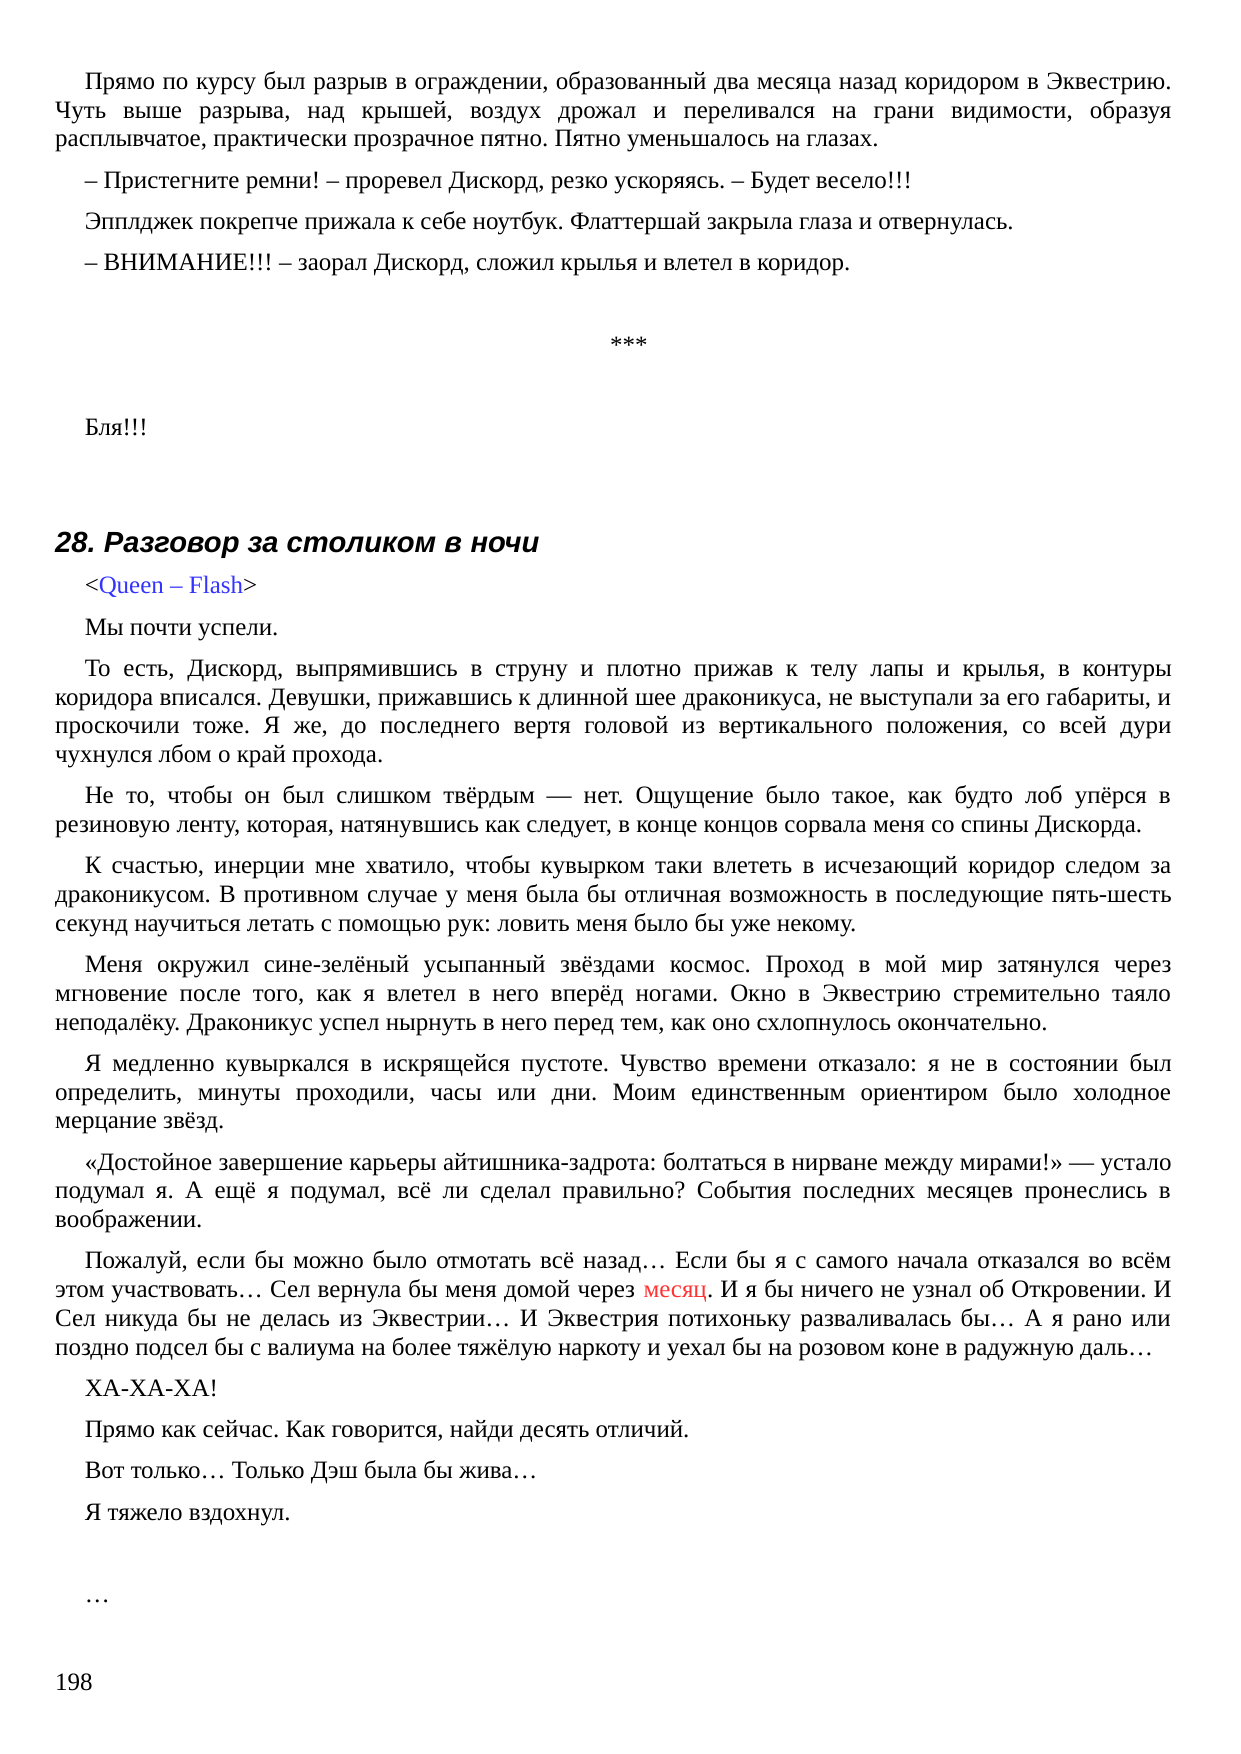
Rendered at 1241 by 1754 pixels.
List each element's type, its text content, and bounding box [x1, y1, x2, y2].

text Пожалуй, если бы можно было отмотать всё назад… Если бы я с самого начала отказался во всём этом участвовать… Сел вернула бы меня домой через месяц. И я бы ничего не узнал об Откровении. И Сел никуда бы не делась из Эквестрии… И Эквестрия потихоньку разваливалась бы… А я рано или поздно подсел бы с валиума на более тяжёлую наркоту и уехал бы на розовом коне в радужную даль… [55, 1246, 1173, 1361]
text К счастью, инерции мне хватило, чтобы кувырком таки влететь в исчезающий коридор следом за драконикусом. В противном случае у меня была бы отличная возможность в последующие пять-шесть секунд научиться летать с помощью рук: ловить меня было бы уже некому. [55, 851, 1173, 937]
text Не то, чтобы он был слишком твёрдым — нет. Ощущение было такое, как будто лоб упёрся в резиновую ленту, которая, натянувшись как следует, в конце концов сорвала меня со спины Дискорда. [55, 781, 1173, 838]
text Бля!!! [55, 412, 1173, 441]
text Мы почти успели. [55, 612, 1173, 641]
text Я медленно кувыркался в искрящейся пустоте. Чувство времени отказало: я не в состоянии был определить, минуты проходили, часы или дни. Моим единственным ориентиром было холодное мерцание звёзд. [55, 1048, 1173, 1134]
text Меня окружил сине-зелёный усыпанный звёздами космос. Проход в мой мир затянулся через мгновение после того, как я влетел в него вперёд ногами. Окно в Эквестрию стремительно таяло неподалёку. Драконикус успел нырнуть в него перед тем, как оно схлопнулось окончательно. [55, 949, 1173, 1036]
text <Queen – Flash> [55, 571, 1173, 599]
subtitle 28. Разговор за столиком в ночи [55, 524, 1173, 558]
text – Пристегните ремни! – проревел Дискорд, резко ускоряясь. – Будет весело!!! [55, 165, 1173, 193]
text «Достойное завершение карьеры айтишника-задрота: болтаться в нирване между мирами!» — устало подумал я. А ещё я подумал, всё ли сделал правильно? События последних месяцев пронеслись в воображении. [55, 1147, 1173, 1233]
text Я тяжело вздохнул. [55, 1497, 1173, 1526]
text То есть, Дискорд, выпрямившись в струну и плотно прижав к телу лапы и крылья, в контуры коридора вписался. Девушки, прижавшись к длинной шее драконикуса, не выступали за его габариты, и проскочили тоже. Я же, до последнего вертя головой из вертикального положения, со всей дури чухнулся лбом о край прохода. [55, 653, 1173, 768]
text Прямо как сейчас. Как говорится, найди десять отличий. [55, 1414, 1173, 1443]
text Эпплджек покрепче прижала к себе ноутбук. Флаттершай закрыла глаза и отвернулась. [55, 206, 1173, 235]
text – ВНИМАНИЕ!!! – заорал Дискорд, сложил крылья и влетел в коридор. [55, 247, 1173, 276]
text … [55, 1579, 1173, 1608]
text *** [55, 330, 1173, 358]
text ХА-ХА-ХА! [55, 1373, 1173, 1402]
text Прямо по курсу был разрыв в ограждении, образованный два месяца назад коридором в Эквестрию. Чуть выше разрыва, над крышей, воздух дрожал и переливался на грани видимости, образуя расплывчатое, практически прозрачное пятно. Пятно уменьшалось на глазах. [55, 66, 1173, 152]
text Вот только… Только Дэш была бы жива… [55, 1456, 1173, 1484]
